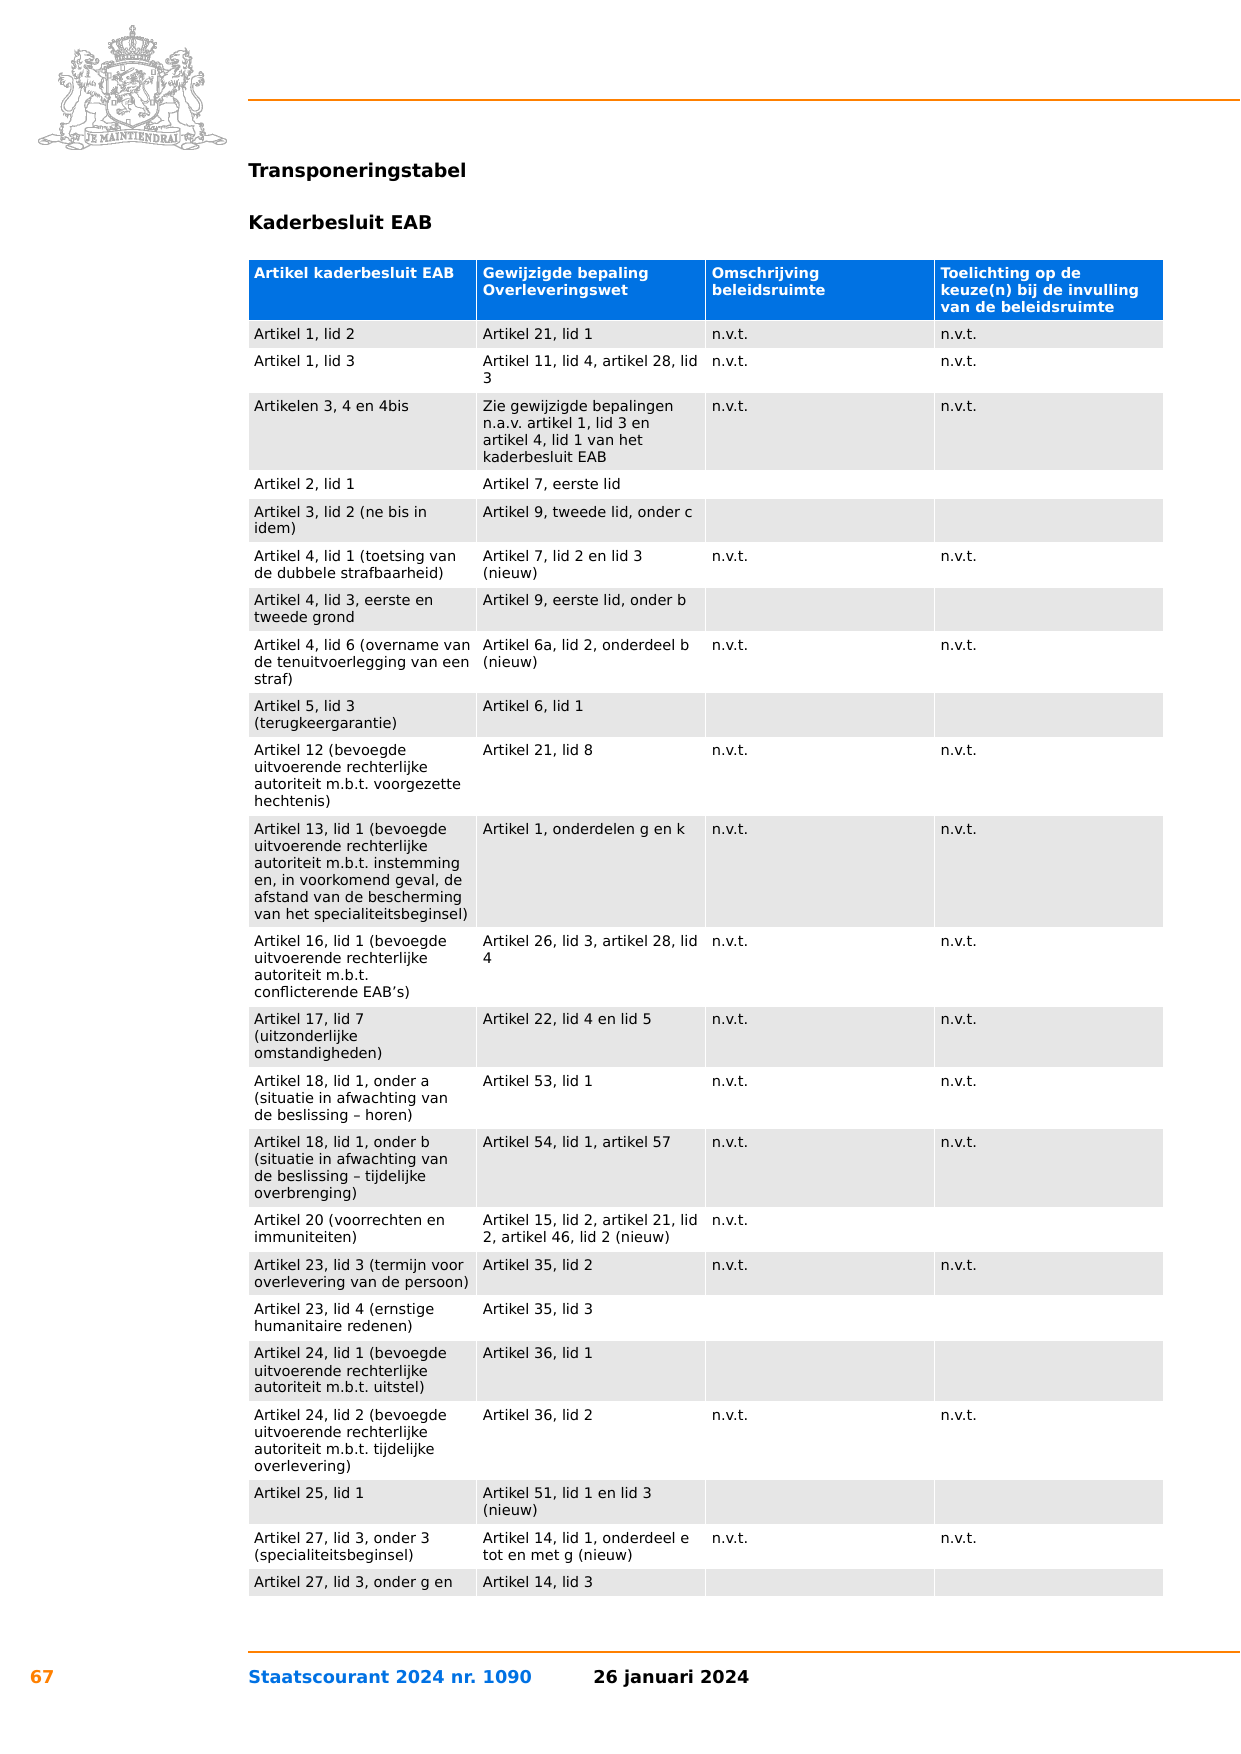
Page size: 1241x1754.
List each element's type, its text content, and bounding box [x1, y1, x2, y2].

table_cell Artikel 27, lid 3, onder 3 (specialiteitsbeginsel) [249, 1525, 476, 1568]
table_cell n.v.t. [706, 1252, 934, 1295]
table_cell n.v.t. [706, 1208, 934, 1251]
table_cell Artikel 27, lid 3, onder g en [249, 1569, 476, 1596]
table_cell n.v.t. [935, 738, 1163, 815]
table_cell Artikel 18, lid 1, onder b (situatie in afwachting van de beslissing – tijdelijke overbrenging) [249, 1129, 476, 1207]
table_header Gewijzigde bepaling Overleveringswet [477, 260, 705, 320]
table_cell Artikel 15, lid 2, artikel 21, lid 2, artikel 46, lid 2 (nieuw) [477, 1208, 705, 1251]
table_cell Artikel 1, lid 2 [249, 321, 476, 348]
table_cell Artikel 14, lid 1, onderdeel e tot en met g (nieuw) [477, 1525, 705, 1568]
table_cell [706, 1569, 934, 1596]
table_cell n.v.t. [935, 321, 1163, 348]
picture [38, 25, 227, 150]
table_cell [935, 471, 1163, 498]
table_cell Artikel 1, lid 3 [249, 349, 476, 392]
table_cell n.v.t. [706, 928, 934, 1006]
table_cell n.v.t. [935, 928, 1163, 1006]
table_cell [935, 1296, 1163, 1340]
table_cell Artikel 9, tweede lid, onder c [477, 499, 705, 542]
table_cell Artikel 3, lid 2 (ne bis in idem) [249, 499, 476, 542]
table_cell [935, 1480, 1163, 1524]
table_cell [706, 471, 934, 498]
table_cell [935, 1208, 1163, 1251]
table_cell n.v.t. [935, 1007, 1163, 1067]
table_cell Artikel 7, lid 2 en lid 3 (nieuw) [477, 543, 705, 586]
table_cell n.v.t. [935, 1252, 1163, 1295]
table_cell Artikel 14, lid 3 [477, 1569, 705, 1596]
table_cell n.v.t. [706, 1525, 934, 1568]
table_cell n.v.t. [935, 393, 1163, 470]
table_cell Artikel 16, lid 1 (bevoegde uitvoerende rechterlijke autoriteit m.b.t. conflicterende EAB’s) [249, 928, 476, 1006]
table_cell Artikel 36, lid 1 [477, 1341, 705, 1401]
table_cell Artikel 17, lid 7 (uitzonderlijke omstandigheden) [249, 1007, 476, 1067]
table_cell Artikel 22, lid 4 en lid 5 [477, 1007, 705, 1067]
table_cell Artikel 4, lid 6 (overname van de tenuitvoerlegging van een straf) [249, 632, 476, 692]
table_cell Artikel 23, lid 4 (ernstige humanitaire redenen) [249, 1296, 476, 1340]
table_cell n.v.t. [706, 1007, 934, 1067]
table_cell n.v.t. [706, 1129, 934, 1207]
table_cell n.v.t. [935, 1402, 1163, 1479]
table_cell n.v.t. [706, 738, 934, 815]
table_cell n.v.t. [706, 816, 934, 927]
table_cell Artikel 35, lid 3 [477, 1296, 705, 1340]
table_cell Artikel 1, onderdelen g en k [477, 816, 705, 927]
table_cell [935, 499, 1163, 542]
table_cell n.v.t. [935, 632, 1163, 692]
table_cell Artikel 2, lid 1 [249, 471, 476, 498]
table_cell Artikel 26, lid 3, artikel 28, lid 4 [477, 928, 705, 1006]
table_cell [935, 588, 1163, 631]
table_cell Artikel 7, eerste lid [477, 471, 705, 498]
table_cell Artikel 4, lid 3, eerste en tweede grond [249, 588, 476, 631]
table_cell Artikel 18, lid 1, onder a (situatie in afwachting van de beslissing – horen) [249, 1068, 476, 1128]
table_cell Artikel 6, lid 1 [477, 693, 705, 737]
table_cell [706, 1296, 934, 1340]
table_cell Artikel 6a, lid 2, onderdeel b (nieuw) [477, 632, 705, 692]
table_cell Artikelen 3, 4 en 4bis [249, 393, 476, 470]
subtitle Kaderbesluit EAB [248, 212, 1163, 234]
table_cell [935, 1341, 1163, 1401]
table_cell [706, 1480, 934, 1524]
table_cell Artikel 21, lid 1 [477, 321, 705, 348]
table_cell Artikel 25, lid 1 [249, 1480, 476, 1524]
table_cell n.v.t. [935, 349, 1163, 392]
table_cell n.v.t. [935, 816, 1163, 927]
subtitle Transponeringstabel [248, 160, 1163, 182]
table_cell Artikel 35, lid 2 [477, 1252, 705, 1295]
table_cell n.v.t. [706, 393, 934, 470]
table_header Artikel kaderbesluit EAB [249, 260, 476, 320]
table_cell [706, 693, 934, 737]
table_header Toelichting op de keuze(n) bij de invulling van de beleidsruimte [935, 260, 1163, 320]
table_cell Artikel 5, lid 3 (terugkeergarantie) [249, 693, 476, 737]
table_cell Artikel 21, lid 8 [477, 738, 705, 815]
table_cell n.v.t. [706, 321, 934, 348]
table_cell Artikel 12 (bevoegde uitvoerende rechterlijke autoriteit m.b.t. voorgezette hechtenis) [249, 738, 476, 815]
table_cell n.v.t. [706, 543, 934, 586]
table_cell Artikel 54, lid 1, artikel 57 [477, 1129, 705, 1207]
table_cell Artikel 20 (voorrechten en immuniteiten) [249, 1208, 476, 1251]
table_cell n.v.t. [935, 1525, 1163, 1568]
table_cell n.v.t. [935, 543, 1163, 586]
table_cell n.v.t. [706, 349, 934, 392]
table_cell Artikel 9, eerste lid, onder b [477, 588, 705, 631]
table_cell [935, 693, 1163, 737]
table_cell Artikel 24, lid 2 (bevoegde uitvoerende rechterlijke autoriteit m.b.t. tijdelijke overlevering) [249, 1402, 476, 1479]
table_cell n.v.t. [935, 1068, 1163, 1128]
table_cell [935, 1569, 1163, 1596]
table_cell [706, 588, 934, 631]
table_cell Artikel 51, lid 1 en lid 3 (nieuw) [477, 1480, 705, 1524]
table_cell Artikel 4, lid 1 (toetsing van de dubbele strafbaarheid) [249, 543, 476, 586]
table_cell n.v.t. [706, 1402, 934, 1479]
table_cell Zie gewijzigde bepalingen n.a.v. artikel 1, lid 3 en artikel 4, lid 1 van het kaderbesluit EAB [477, 393, 705, 470]
table_header Omschrijving beleidsruimte [706, 260, 934, 320]
table_cell [706, 499, 934, 542]
table_cell [706, 1341, 934, 1401]
table_cell Artikel 53, lid 1 [477, 1068, 705, 1128]
table_cell n.v.t. [706, 1068, 934, 1128]
table_cell Artikel 13, lid 1 (bevoegde uitvoerende rechterlijke autoriteit m.b.t. instemming en, in voorkomend geval, de afstand van de bescherming van het specialiteitsbeginsel) [249, 816, 476, 927]
table_cell Artikel 36, lid 2 [477, 1402, 705, 1479]
table_cell n.v.t. [935, 1129, 1163, 1207]
table_cell Artikel 24, lid 1 (bevoegde uitvoerende rechterlijke autoriteit m.b.t. uitstel) [249, 1341, 476, 1401]
table_cell Artikel 11, lid 4, artikel 28, lid 3 [477, 349, 705, 392]
table_cell n.v.t. [706, 632, 934, 692]
table_cell Artikel 23, lid 3 (termijn voor overlevering van de persoon) [249, 1252, 476, 1295]
